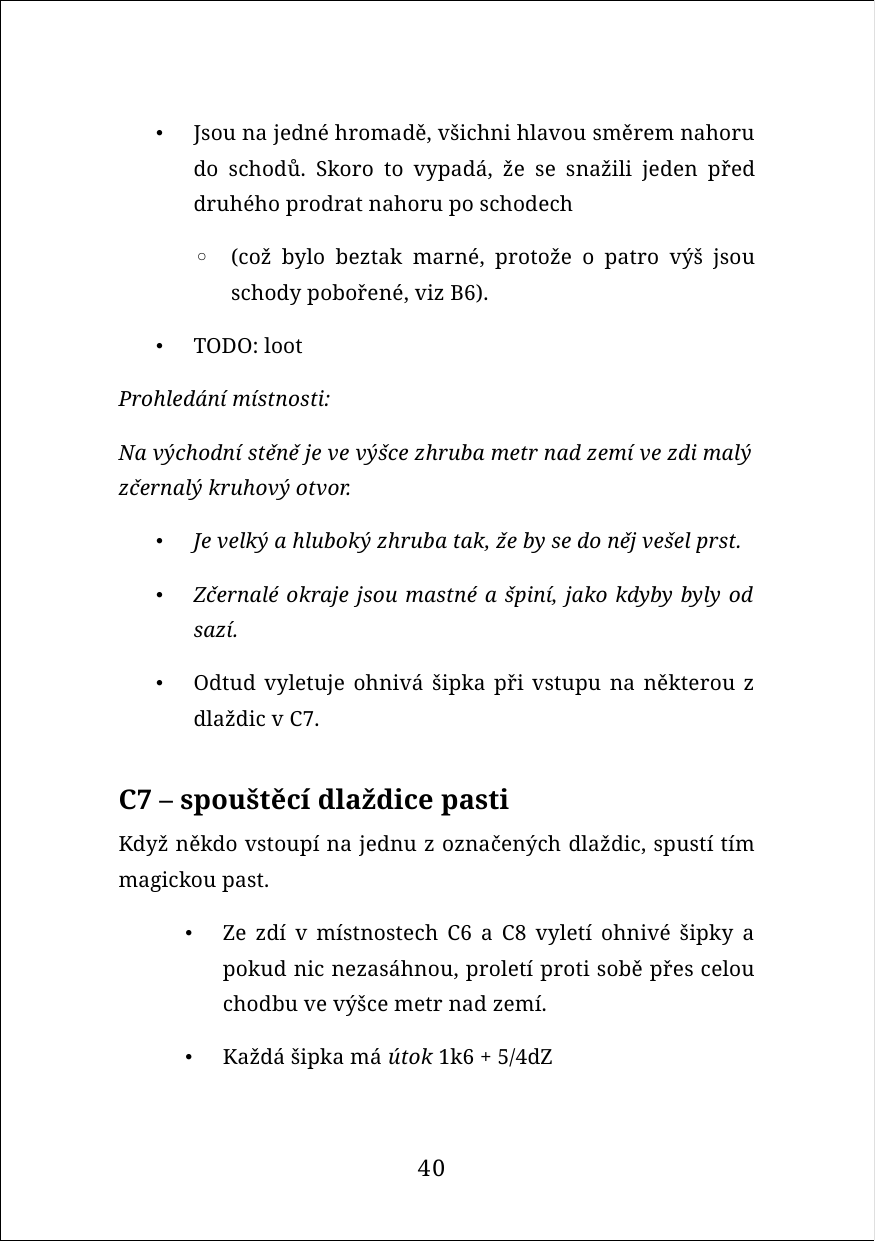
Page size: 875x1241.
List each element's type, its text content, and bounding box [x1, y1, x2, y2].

list Je velký a hluboký zhruba tak, že by se do něj vešel prst. [156, 526, 756, 555]
list TODO: loot [156, 331, 756, 360]
list (což bylo beztak marné, protože o patro výš jsou schody pobořené, viz B6). [193, 242, 756, 306]
text Prohledání místnosti: [118, 384, 756, 413]
list Jsou na jedné hromadě, všichni hlavou směrem nahoru do schodů. Skoro to vypadá, že se snažili jeden před druhého prodrat nahoru po schodech [156, 118, 756, 218]
text Na východní stěně je ve výšce zhruba metr nad zemí ve zdi malý zčernalý kruhový otvor. [118, 438, 756, 502]
list Každá šipka má útok 1k6 + 5/4dZ [185, 1042, 756, 1071]
list Zčernalé okraje jsou mastné a špiní, jako kdyby byly od sazí. [156, 580, 756, 644]
subtitle C7 – spouštěcí dlaždice pasti [118, 781, 756, 818]
text Když někdo vstoupí na jednu z označených dlaždic, spustí tím magickou past. [118, 829, 756, 893]
list Odtud vyletuje ohnivá šipka při vstupu na některou z dlaždic v C7. [156, 668, 756, 732]
list Ze zdí v místnostech C6 a C8 vyletí ohnivé šipky a pokud nic nezasáhnou, proletí proti sobě přes celou chodbu ve výšce metr nad zemí. [185, 918, 756, 1018]
